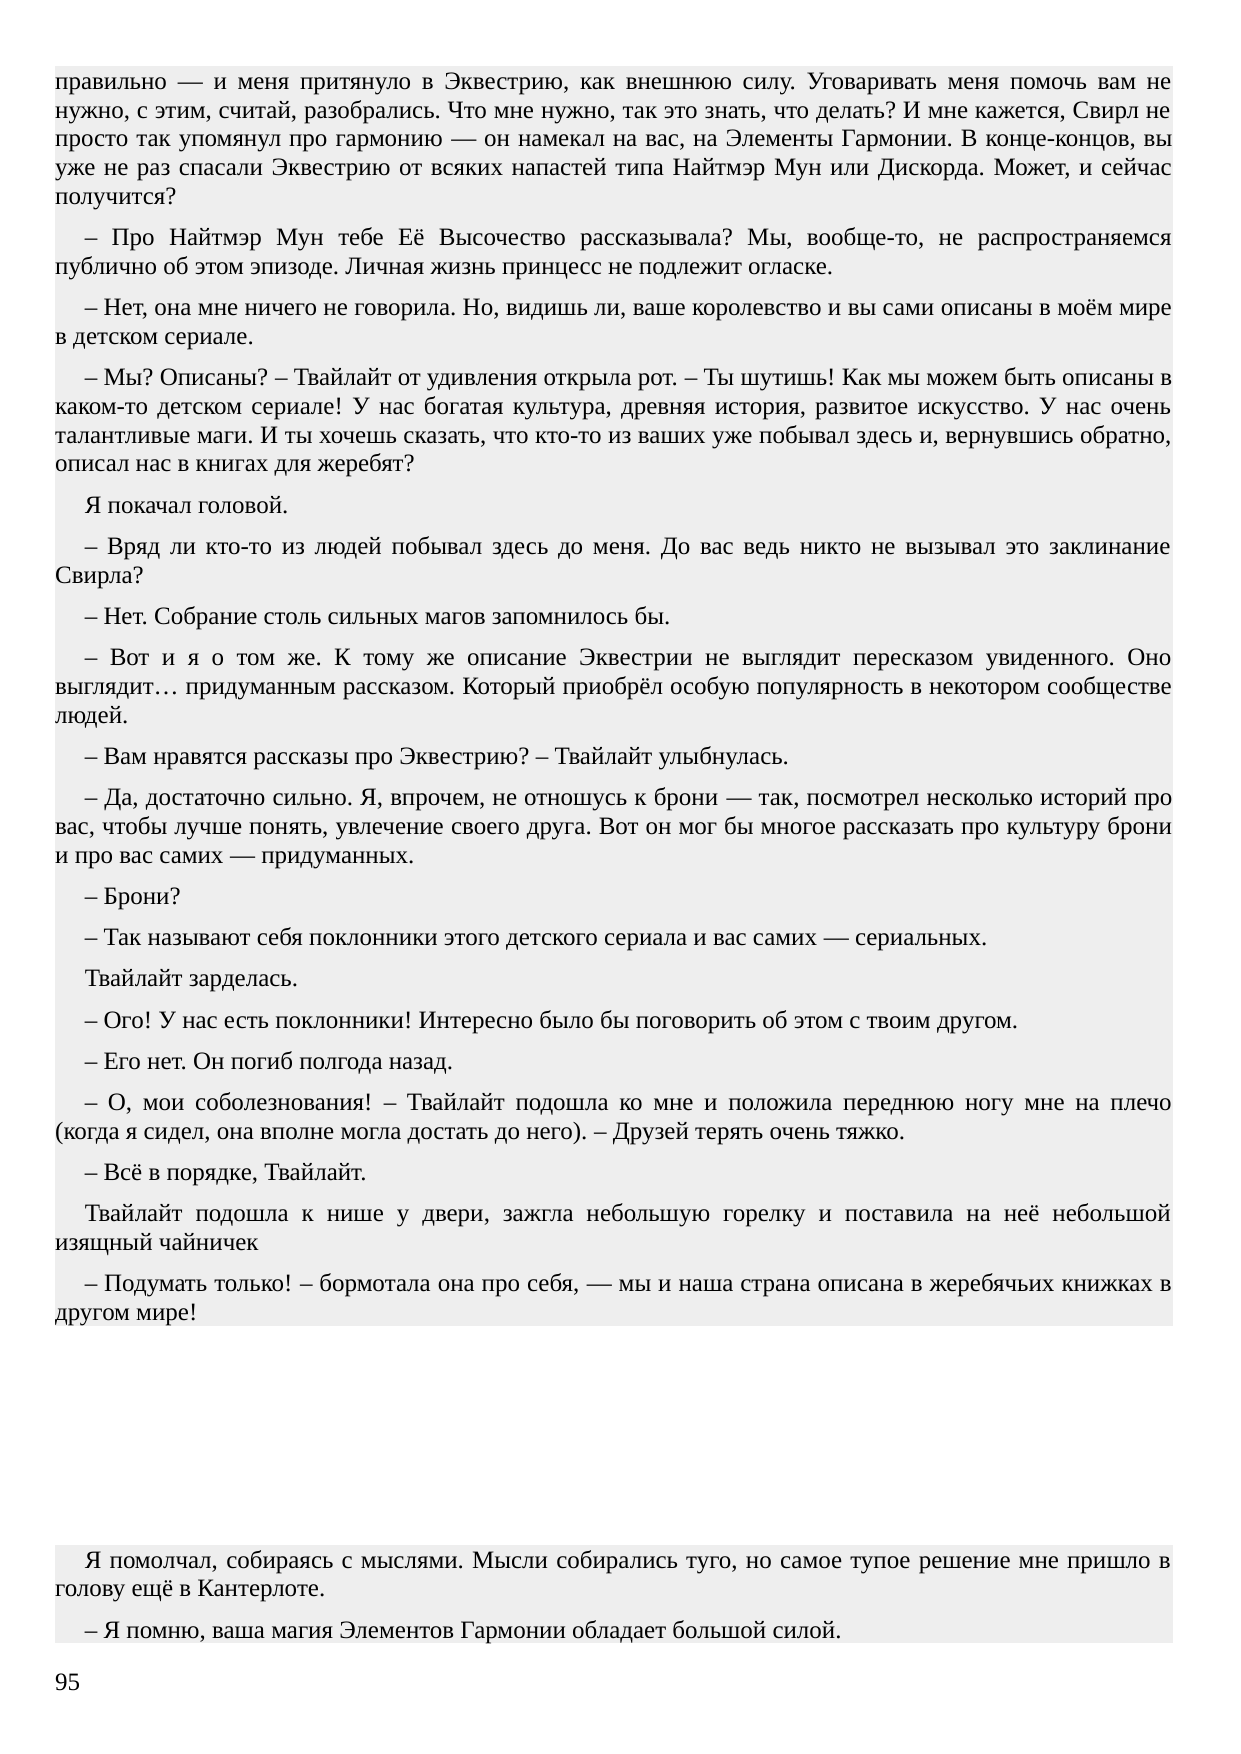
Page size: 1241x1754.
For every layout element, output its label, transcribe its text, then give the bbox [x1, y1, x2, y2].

text – Мы? Описаны? – Твайлайт от удивления открыла рот. – Ты шутишь! Как мы можем быть описаны в каком-то детском сериале! У нас богатая культура, древняя история, развитое искусство. У нас очень талантливые маги. И ты хочешь сказать, что кто-то из ваших уже побывал здесь и, вернувшись обратно, описал нас в книгах для жеребят? [55, 362, 1173, 477]
text – Вот и я о том же. К тому же описание Эквестрии не выглядит пересказом увиденного. Оно выглядит… придуманным рассказом. Который приобрёл особую популярность в некотором сообществе людей. [55, 642, 1173, 728]
text Я помолчал, собираясь с мыслями. Мысли собирались туго, но самое тупое решение мне пришло в голову ещё в Кантерлоте. [55, 1545, 1173, 1602]
text Твайлайт зарделась. [55, 963, 1173, 992]
text – Ого! У нас есть поклонники! Интересно было бы поговорить об этом с твоим другом. [55, 1005, 1173, 1033]
text – Подумать только! – бормотала она про себя, — мы и наша страна описана в жеребячьих книжках в другом мире! [55, 1268, 1173, 1326]
text – Вам нравятся рассказы про Эквестрию? – Твайлайт улыбнулась. [55, 741, 1173, 770]
text правильно — и меня притянуло в Эквестрию, как внешнюю силу. Уговаривать меня помочь вам не нужно, с этим, считай, разобрались. Что мне нужно, так это знать, что делать? И мне кажется, Свирл не просто так упомянул про гармонию — он намекал на вас, на Элементы Гармонии. В конце-концов, вы уже не раз спасали Эквестрию от всяких напастей типа Найтмэр Мун или Дискорда. Может, и сейчас получится? [55, 66, 1173, 210]
text – Нет. Собрание столь сильных магов запомнилось бы. [55, 601, 1173, 630]
text Твайлайт подошла к нише у двери, зажгла небольшую горелку и поставила на неё небольшой изящный чайничек [55, 1198, 1173, 1256]
text Я покачал головой. [55, 490, 1173, 518]
text – Вряд ли кто-то из людей побывал здесь до меня. До вас ведь никто не вызывал это заклинание Свирла? [55, 531, 1173, 588]
text – Так называют себя поклонники этого детского сериала и вас самих — сериальных. [55, 922, 1173, 951]
text – Нет, она мне ничего не говорила. Но, видишь ли, ваше королевство и вы сами описаны в моём мире в детском сериале. [55, 292, 1173, 350]
text – Всё в порядке, Твайлайт. [55, 1157, 1173, 1186]
text – Я помню, ваша магия Элементов Гармонии обладает большой силой. [55, 1615, 1173, 1643]
text – Брони? [55, 881, 1173, 910]
text – Да, достаточно сильно. Я, впрочем, не отношусь к брони — так, посмотрел несколько историй про вас, чтобы лучше понять, увлечение своего друга. Вот он мог бы многое рассказать про культуру брони и про вас самих — придуманных. [55, 782, 1173, 868]
text – О, мои соболезнования! – Твайлайт подошла ко мне и положила переднюю ногу мне на плечо (когда я сидел, она вполне могла достать до него). – Друзей терять очень тяжко. [55, 1087, 1173, 1145]
text – Его нет. Он погиб полгода назад. [55, 1046, 1173, 1075]
text – Про Найтмэр Мун тебе Её Высочество рассказывала? Мы, вообще-то, не распространяемся публично об этом эпизоде. Личная жизнь принцесс не подлежит огласке. [55, 222, 1173, 280]
